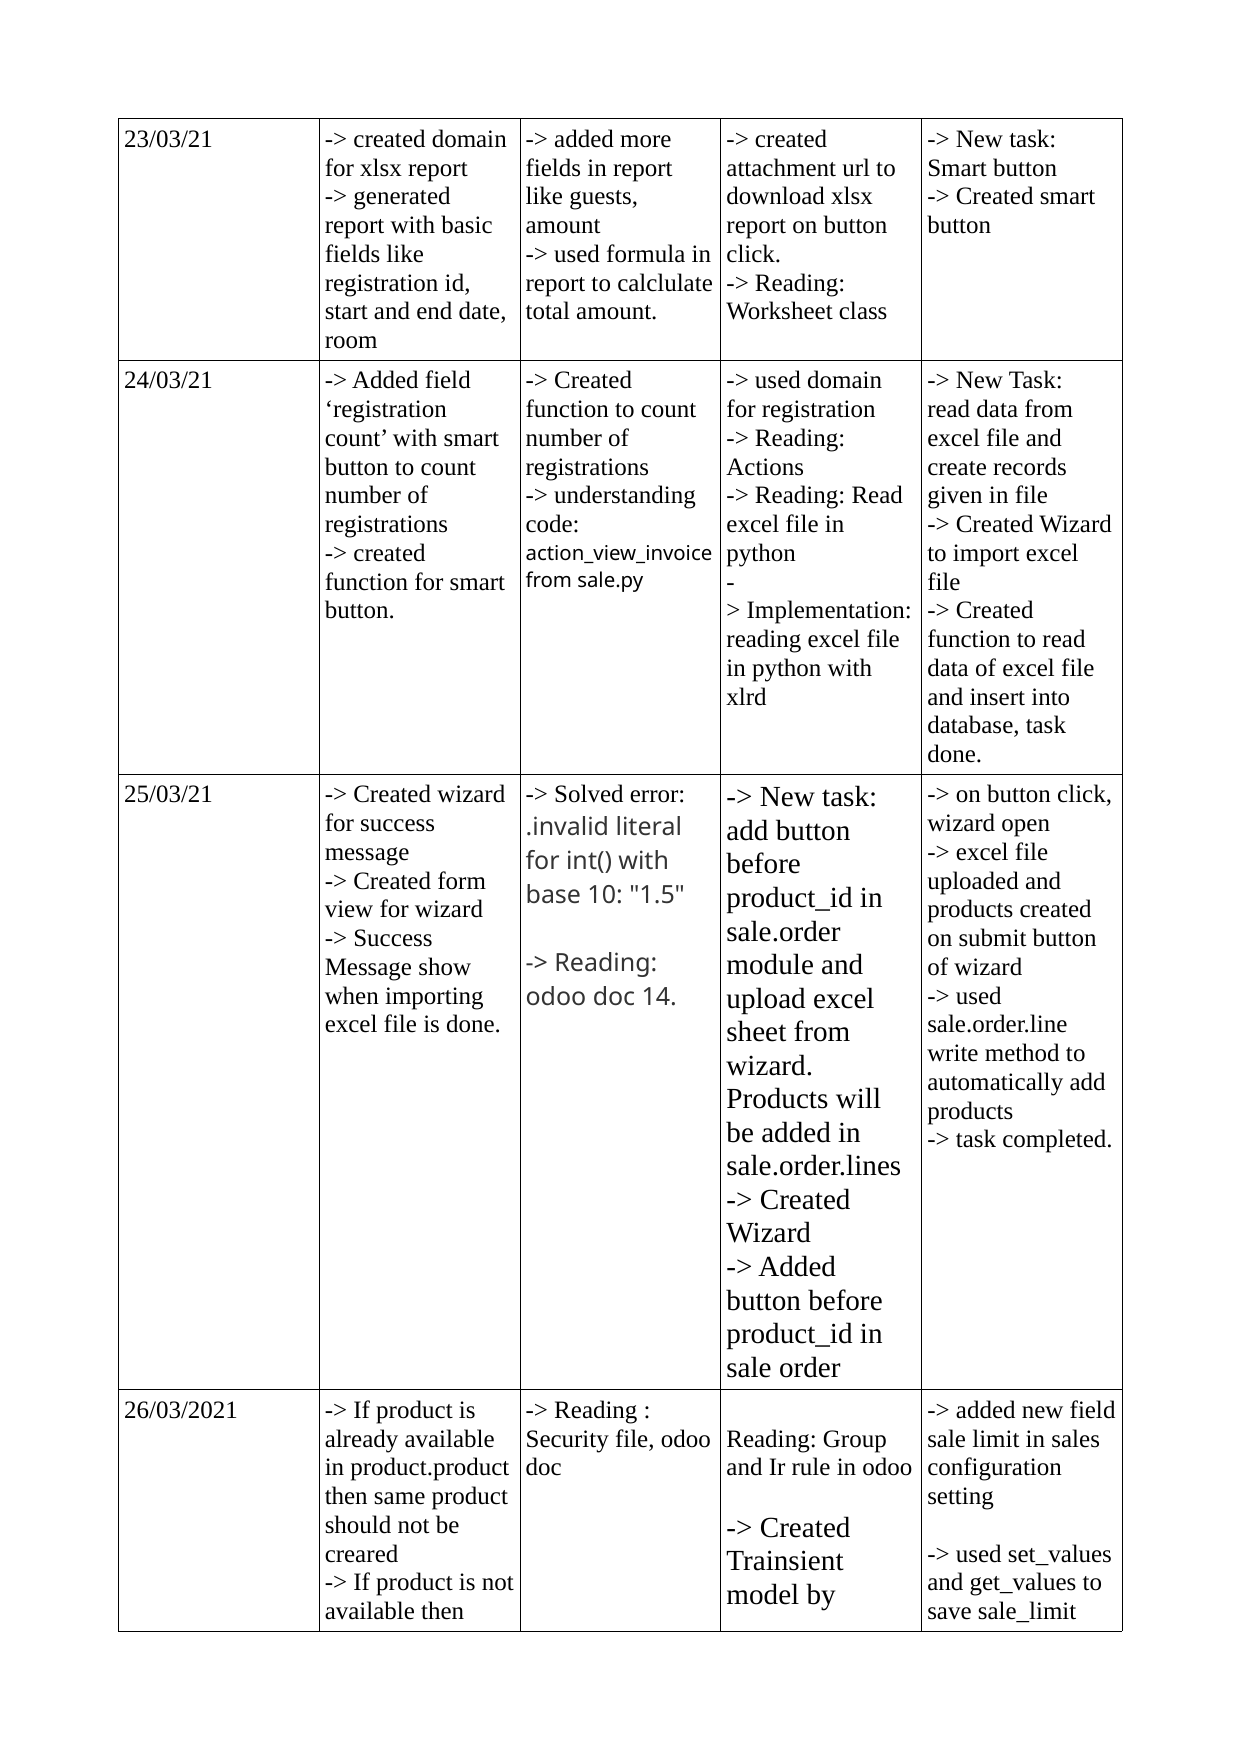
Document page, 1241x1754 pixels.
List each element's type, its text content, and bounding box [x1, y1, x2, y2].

table_cell -> added new field sale limit in sales configuration setting -> used set_values and get_values to save sale_limit [922, 1390, 1122, 1631]
table_cell -> If product is already available in product.product then same product should not be creared -> If product is not available then [320, 1390, 520, 1631]
table_cell -> Added field ‘registration count’ with smart button to count number of registrations -> created function for smart button. [320, 361, 520, 774]
table_cell -> used domain for registration -> Reading: Actions -> Reading: Read excel file in python - > Implementation: reading excel file in python with xlrd [721, 361, 921, 774]
table_cell -> Solved error: .invalid literal for int() with base 10: "1.5" -> Reading: odoo doc 14. [521, 775, 720, 1389]
table_cell -> added more fields in report like guests, amount -> used formula in report to calclulate total amount. [521, 119, 720, 360]
table_cell -> New Task: read data from excel file and create records given in file -> Created Wizard to import excel file -> Created function to read data of excel file and insert into database, task done. [922, 361, 1122, 774]
table_cell 23/03/21 [119, 119, 319, 360]
table_cell -> created domain for xlsx report -> generated report with basic fields like registration id, start and end date, room [320, 119, 520, 360]
table_cell 26/03/2021 [119, 1390, 319, 1631]
table_cell -> Reading : Security file, odoo doc [521, 1390, 720, 1631]
table_cell -> Created function to count number of registrations -> understanding code: action_view_invoice from sale.py [521, 361, 720, 774]
table_cell Reading: Group and Ir rule in odoo -> Created Trainsient model by [721, 1390, 921, 1631]
table_cell -> on button click, wizard open -> excel file uploaded and products created on submit button of wizard -> used sale.order.line write method to automatically add products -> task completed. [922, 775, 1122, 1389]
table_cell -> New task: add button before product_id in sale.order module and upload excel sheet from wizard. Products will be added in sale.order.lines -> Created Wizard -> Added button before product_id in sale order [721, 775, 921, 1389]
table_cell 24/03/21 [119, 361, 319, 774]
table_cell -> created attachment url to download xlsx report on button click. -> Reading: Worksheet class [721, 119, 921, 360]
table_cell -> New task: Smart button -> Created smart button [922, 119, 1122, 360]
table_cell 25/03/21 [119, 775, 319, 1389]
table_cell -> Created wizard for success message -> Created form view for wizard -> Success Message show when importing excel file is done. [320, 775, 520, 1389]
